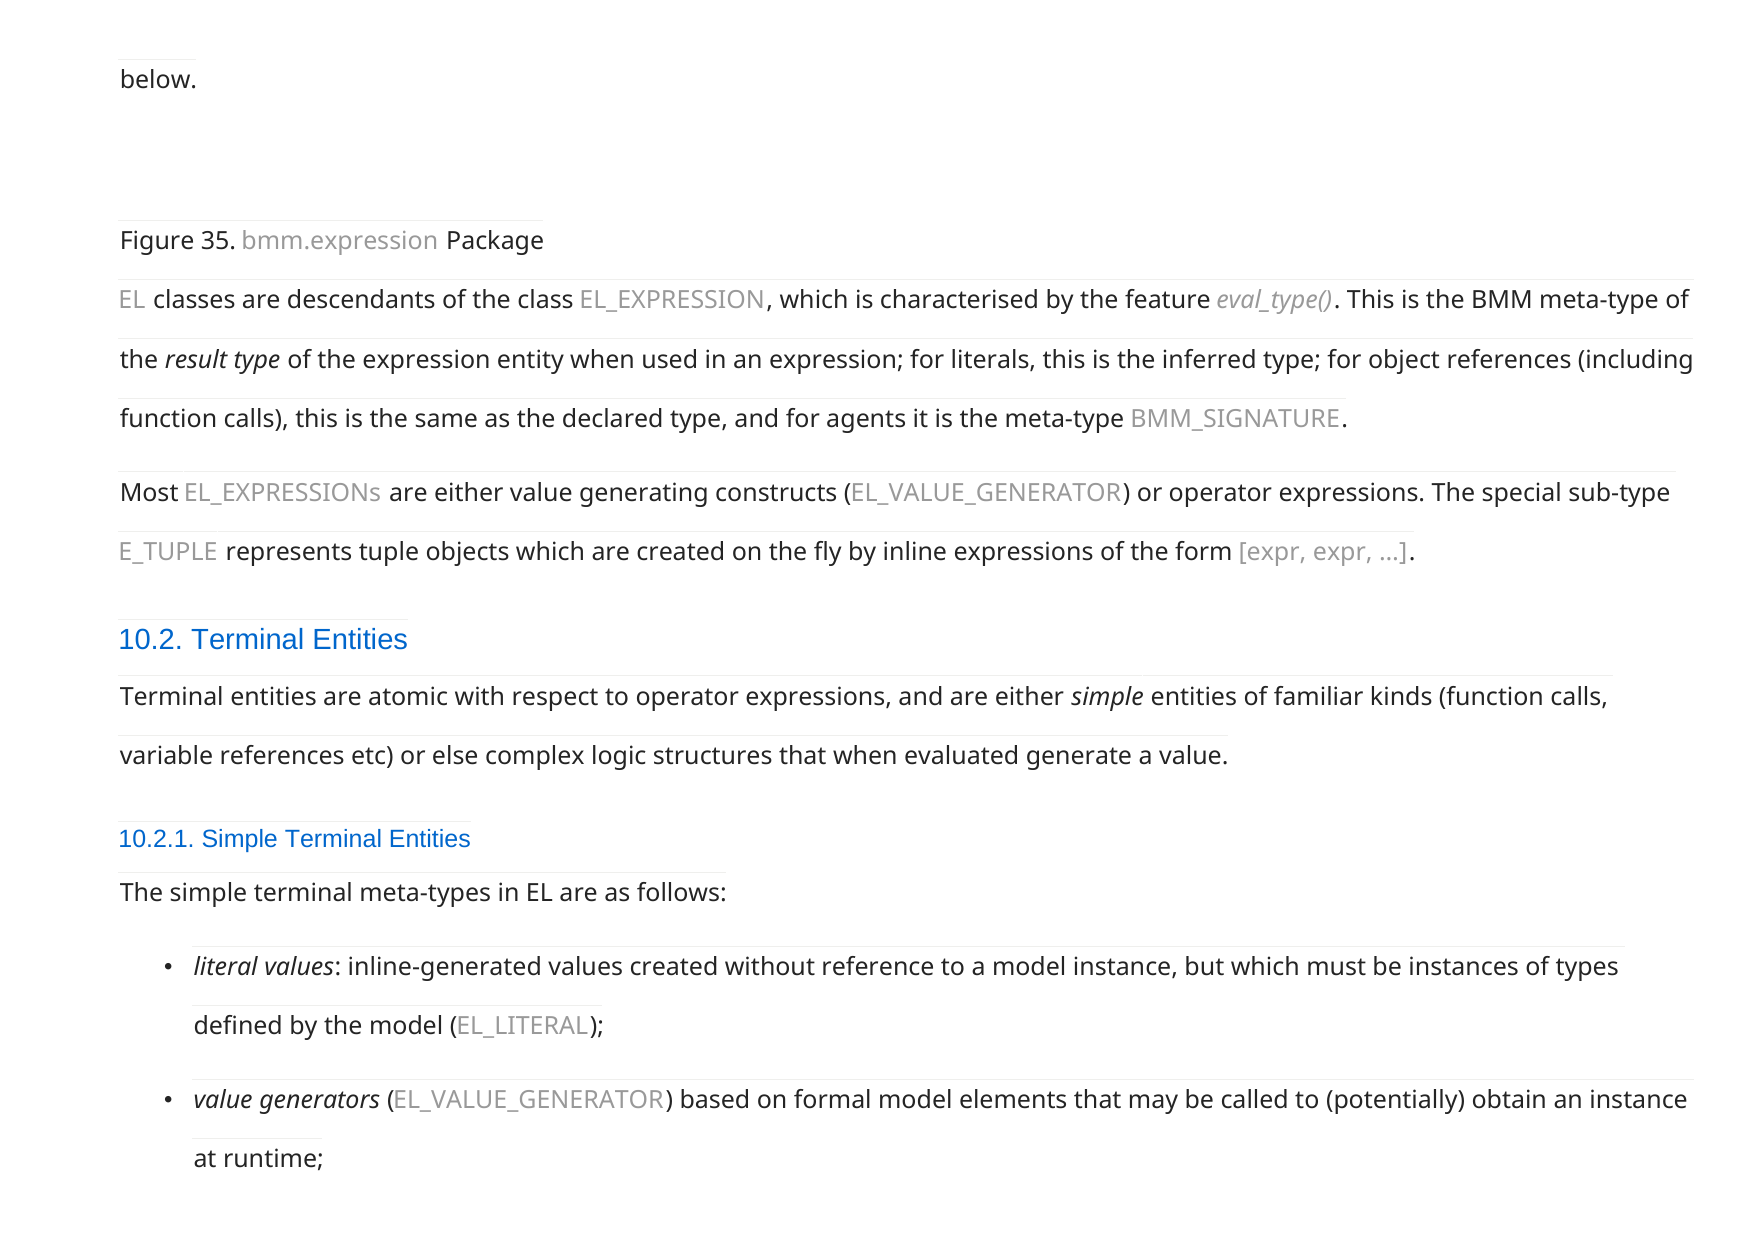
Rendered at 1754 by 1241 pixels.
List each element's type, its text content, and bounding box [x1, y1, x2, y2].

text below. [118, 59, 1695, 96]
subtitle 10.2.1. Simple Terminal Entities [118, 821, 1695, 853]
text The simple terminal meta-types in EL are as follows: [118, 872, 1695, 909]
text Terminal entities are atomic with respect to operator expressions, and are either simple entities of familiar kinds (function calls, variable references etc) or else complex logic structures that when evaluated generate a value. [118, 675, 1695, 772]
subtitle 10.2. Terminal Entities [118, 619, 1695, 656]
text Most EL_EXPRESSIONs are either value generating constructs (EL_VALUE_GENERATOR) or operator expressions. The special sub-type E_TUPLE represents tuple objects which are created on the fly by inline expressions of the form [expr, expr, …​]. [118, 471, 1695, 568]
text Figure 35. bmm.expression Package [118, 220, 1695, 257]
list value generators (EL_VALUE_GENERATOR) based on formal model elements that may be called to (potentially) obtain an instance at runtime; [162, 1079, 1695, 1175]
text EL classes are descendants of the class EL_EXPRESSION, which is characterised by the feature eval_type(). This is the BMM meta-type of the result type of the expression entity when used in an expression; for literals, this is the inferred type; for object references (including function calls), this is the same as the declared type, and for agents it is the meta-type BMM_SIGNATURE. [118, 279, 1695, 434]
list literal values: inline-generated values created without reference to a model instance, but which must be instances of types defined by the model (EL_LITERAL); [162, 946, 1695, 1042]
